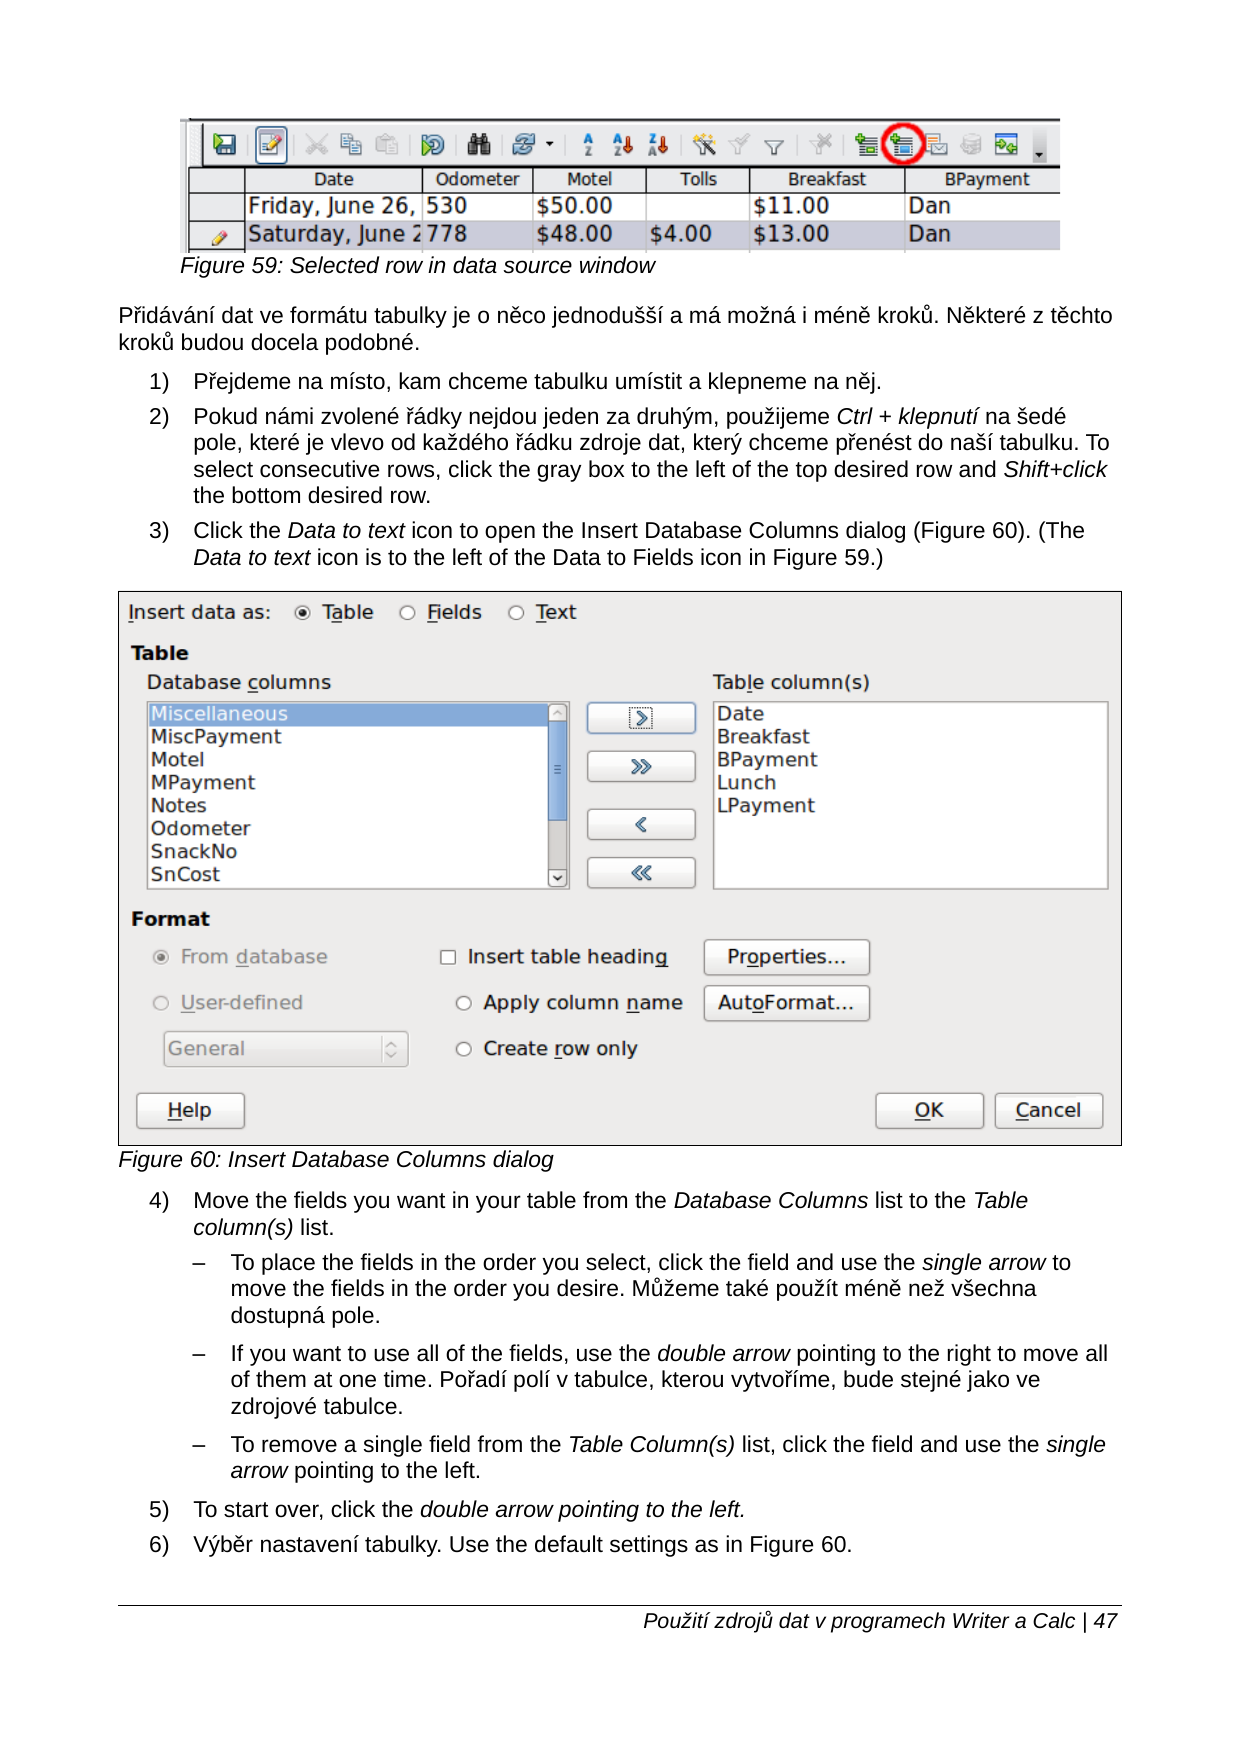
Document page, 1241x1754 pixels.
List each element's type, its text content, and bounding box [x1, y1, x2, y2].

list Přejdeme na místo, kam chceme tabulku umístit a klepneme na něj. [169, 368, 1122, 394]
text Figure 60: Insert Database Columns dialog [118, 1146, 1125, 1172]
list To place the fields in the order you select, click the field and use the single arrow to move the fields in the order you desire. Můžeme také použít méně než všechna dostupná pole. [192, 1249, 1122, 1328]
list To start over, click the double arrow pointing to the left. [169, 1496, 1122, 1522]
picture [180, 118, 1061, 253]
list Pokud námi zvolené řádky nejdou jeden za druhým, použijeme Ctrl + klepnutí na šedé pole, které je vlevo od každého řádku zdroje dat, který chceme přenést do naší tabulku. To select consecutive rows, click the gray box to the left of the top desired row and Shift+click the bottom desired row. [169, 403, 1122, 508]
list Move the fields you want in your table from the Database Columns list to the Table column(s) list. [169, 1187, 1122, 1240]
list Výběr nastavení tabulky. Use the default settings as in Figure 60. [169, 1531, 1122, 1557]
list To remove a single field from the Table Column(s) list, click the field and use the single arrow pointing to the left. [192, 1431, 1122, 1484]
picture [119, 592, 1121, 1145]
text Přidávání dat ve formátu tabulky je o něco jednodušší a má možná i méně kroků. Některé z těchto kroků budou docela podobné. [118, 302, 1122, 355]
list If you want to use all of the fields, use the double arrow pointing to the right to move all of them at one time. Pořadí polí v tabulce, kterou vytvoříme, bude stejné jako ve zdrojové tabulce. [192, 1340, 1122, 1419]
text Figure 59: Selected row in data source window [180, 253, 1060, 279]
list Click the Data to text icon to open the Insert Database Columns dialog (Figure 60). (The Data to text icon is to the left of the Data to Fields icon in Figure 59.) [169, 517, 1122, 570]
